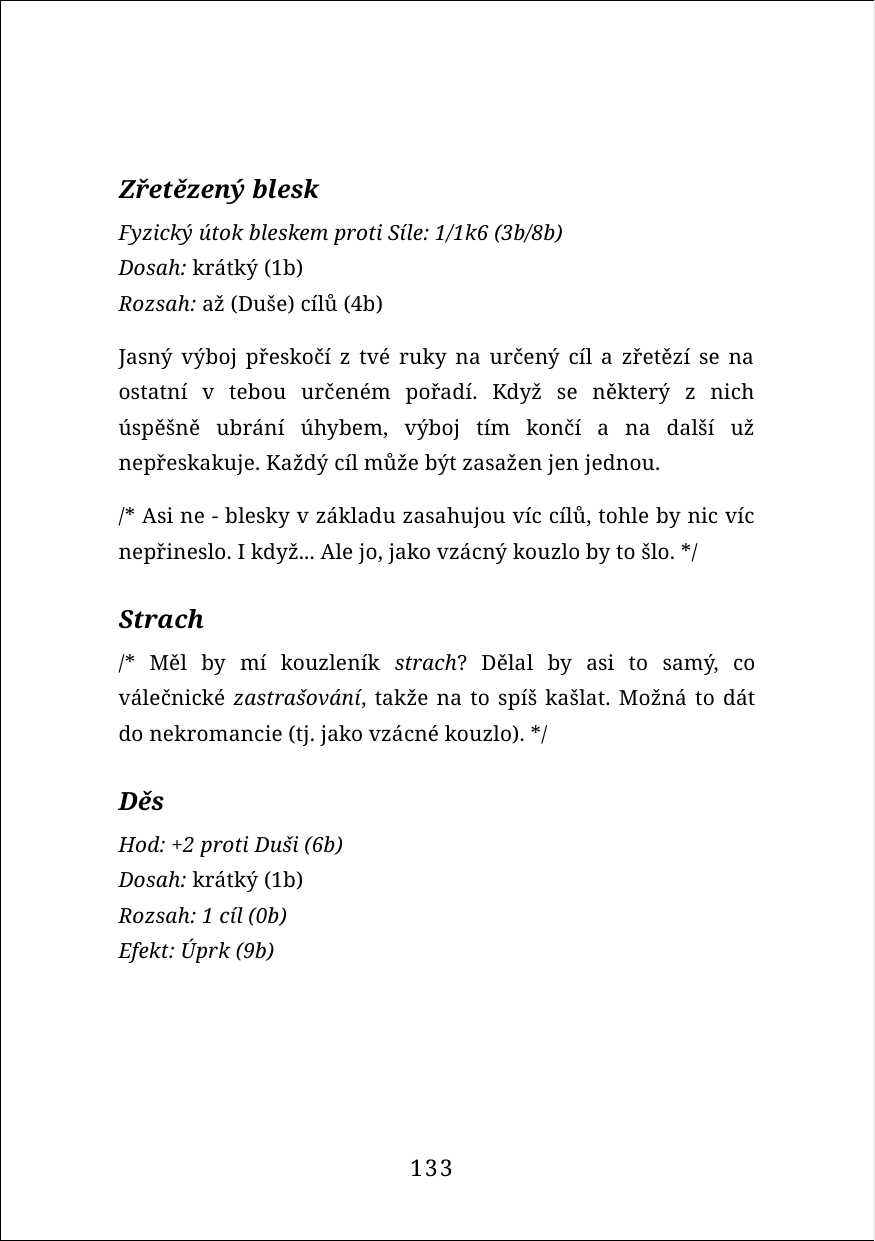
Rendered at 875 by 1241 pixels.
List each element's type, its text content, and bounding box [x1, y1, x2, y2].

text Fyzický útok bleskem proti Síle: 1/1k6 (3b/8b) Dosah: krátký (1b) Rozsah: až (Duše) cílů (4b) [118, 218, 756, 317]
text /* Měl by mí kouzleník strach? Dělal by asi to samý, co válečnické zastrašování, takže na to spíš kašlat. Možná to dát do nekromancie (tj. jako vzácné kouzlo). */ [118, 648, 756, 747]
subtitle Zřetězený blesk [118, 172, 756, 206]
text Jasný výboj přeskočí z tvé ruky na určený cíl a zřetězí se na ostatní v tebou určeném pořadí. Když se některý z nich úspěšně ubrání úhybem, výboj tím končí a na další už nepřeskakuje. Každý cíl může být zasažen jen jednou. [118, 342, 756, 477]
subtitle Strach [118, 602, 756, 636]
subtitle Děs [118, 784, 756, 818]
text Hod: +2 proti Duši (6b) Dosah: krátký (1b) Rozsah: 1 cíl (0b) Efekt: Úprk (9b) [118, 830, 756, 965]
text /* Asi ne - blesky v základu zasahujou víc cílů, tohle by nic víc nepřineslo. I když... Ale jo, jako vzácný kouzlo by to šlo. */ [118, 502, 756, 566]
